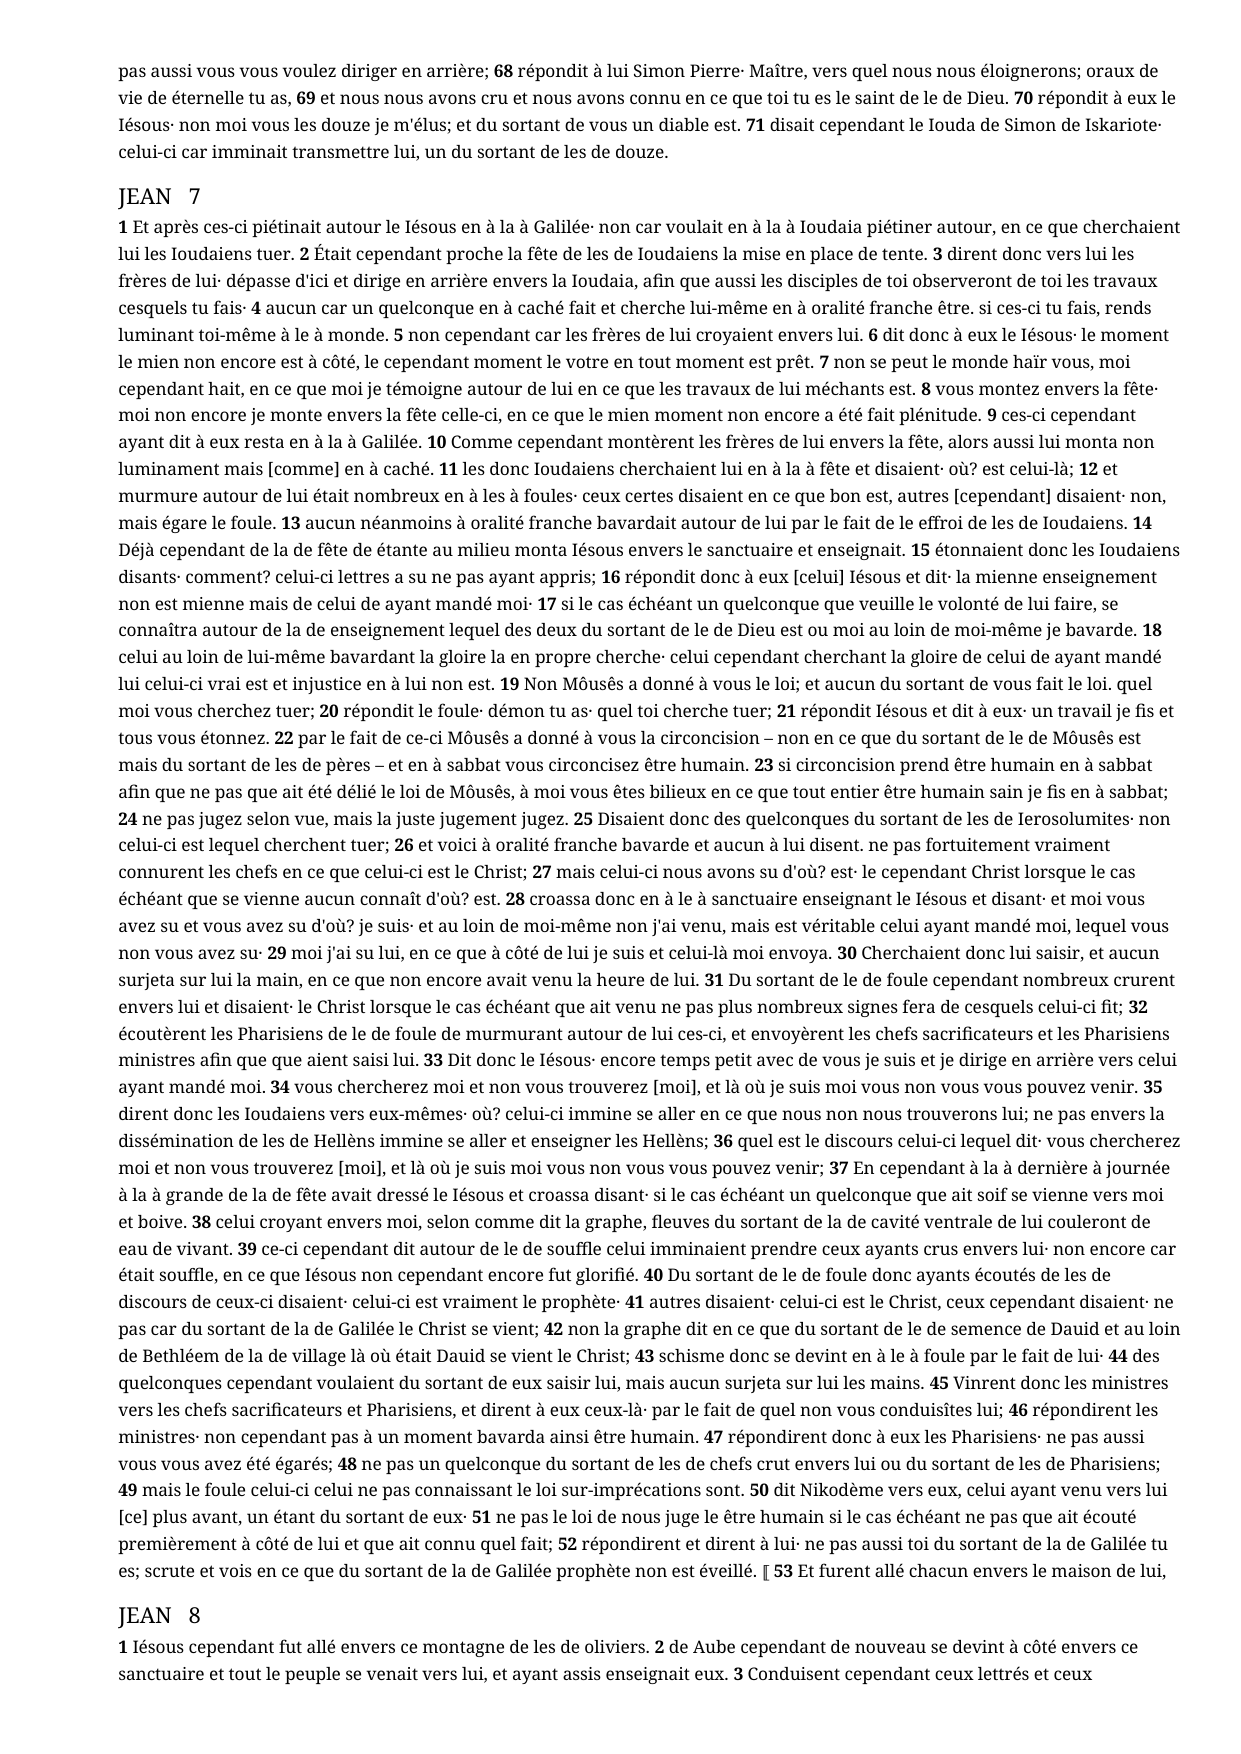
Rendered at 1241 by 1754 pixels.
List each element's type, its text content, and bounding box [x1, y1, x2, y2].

text JEAN 8 [118, 1601, 1181, 1630]
text 1 Iésous cependant fut allé envers ce montagne de les de oliviers. 2 de Aube cependant de nouveau se devint à côté envers ce sanctuaire et tout le peuple se venait vers lui, et ayant assis enseignait eux. 3 Conduisent cependant ceux lettrés et ceux [118, 1635, 1181, 1685]
text pas aussi vous vous voulez diriger en arrière; 68 répondit à lui Simon Pierre· Maître, vers quel nous nous éloignerons; oraux de vie de éternelle tu as, 69 et nous nous avons cru et nous avons connu en ce que toi tu es le saint de le de Dieu. 70 répondit à eux le Iésous· non moi vous les douze je m'élus; et du sortant de vous un diable est. 71 disait cependant le Iouda de Simon de Iskariote· celui-ci car imminait transmettre lui, un du sortant de les de douze. [118, 59, 1181, 163]
text 1 Et après ces-ci piétinait autour le Iésous en à la à Galilée· non car voulait en à la à Ioudaia piétiner autour, en ce que cherchaient lui les Ioudaiens tuer. 2 Était cependant proche la fête de les de Ioudaiens la mise en place de tente. 3 dirent donc vers lui les frères de lui· dépasse d'ici et dirige en arrière envers la Ioudaia, afin que aussi les disciples de toi observeront de toi les travaux cesquels tu fais· 4 aucun car un quelconque en à caché fait et cherche lui-même en à oralité franche être. si ces-ci tu fais, rends luminant toi-même à le à monde. 5 non cependant car les frères de lui croyaient envers lui. 6 dit donc à eux le Iésous· le moment le mien non encore est à côté, le cependant moment le votre en tout moment est prêt. 7 non se peut le monde haïr vous, moi cependant hait, en ce que moi je témoigne autour de lui en ce que les travaux de lui méchants est. 8 vous montez envers la fête· moi non encore je monte envers la fête celle-ci, en ce que le mien moment non encore a été fait plénitude. 9 ces-ci cependant ayant dit à eux resta en à la à Galilée. 10 Comme cependant montèrent les frères de lui envers la fête, alors aussi lui monta non luminament mais [comme] en à caché. 11 les donc Ioudaiens cherchaient lui en à la à fête et disaient· où? est celui-là; 12 et murmure autour de lui était nombreux en à les à foules· ceux certes disaient en ce que bon est, autres [cependant] disaient· non, mais égare le foule. 13 aucun néanmoins à oralité franche bavardait autour de lui par le fait de le effroi de les de Ioudaiens. 14 Déjà cependant de la de fête de étante au milieu monta Iésous envers le sanctuaire et enseignait. 15 étonnaient donc les Ioudaiens disants· comment? celui-ci lettres a su ne pas ayant appris; 16 répondit donc à eux [celui] Iésous et dit· la mienne enseignement non est mienne mais de celui de ayant mandé moi· 17 si le cas échéant un quelconque que veuille le volonté de lui faire, se connaîtra autour de la de enseignement lequel des deux du sortant de le de Dieu est ou moi au loin de moi-même je bavarde. 18 celui au loin de lui-même bavardant la gloire la en propre cherche· celui cependant cherchant la gloire de celui de ayant mandé lui celui-ci vrai est et injustice en à lui non est. 19 Non Môusês a donné à vous le loi; et aucun du sortant de vous fait le loi. quel moi vous cherchez tuer; 20 répondit le foule· démon tu as· quel toi cherche tuer; 21 répondit Iésous et dit à eux· un travail je fis et tous vous étonnez. 22 par le fait de ce-ci Môusês a donné à vous la circoncision – non en ce que du sortant de le de Môusês est mais du sortant de les de pères – et en à sabbat vous circoncisez être humain. 23 si circoncision prend être humain en à sabbat afin que ne pas que ait été délié le loi de Môusês, à moi vous êtes bilieux en ce que tout entier être humain sain je fis en à sabbat; 24 ne pas jugez selon vue, mais la juste jugement jugez. 25 Disaient donc des quelconques du sortant de les de Ierosolumites· non celui-ci est lequel cherchent tuer; 26 et voici à oralité franche bavarde et aucun à lui disent. ne pas fortuitement vraiment connurent les chefs en ce que celui-ci est le Christ; 27 mais celui-ci nous avons su d'où? est· le cependant Christ lorsque le cas échéant que se vienne aucun connaît d'où? est. 28 croassa donc en à le à sanctuaire enseignant le Iésous et disant· et moi vous avez su et vous avez su d'où? je suis· et au loin de moi-même non j'ai venu, mais est véritable celui ayant mandé moi, lequel vous non vous avez su· 29 moi j'ai su lui, en ce que à côté de lui je suis et celui-là moi envoya. 30 Cherchaient donc lui saisir, et aucun surjeta sur lui la main, en ce que non encore avait venu la heure de lui. 31 Du sortant de le de foule cependant nombreux crurent envers lui et disaient· le Christ lorsque le cas échéant que ait venu ne pas plus nombreux signes fera de cesquels celui-ci fit; 32 écoutèrent les Pharisiens de le de foule de murmurant autour de lui ces-ci, et envoyèrent les chefs sacrificateurs et les Pharisiens ministres afin que que aient saisi lui. 33 Dit donc le Iésous· encore temps petit avec de vous je suis et je dirige en arrière vers celui ayant mandé moi. 34 vous chercherez moi et non vous trouverez [moi], et là où je suis moi vous non vous vous pouvez venir. 35 dirent donc les Ioudaiens vers eux-mêmes· où? celui-ci immine se aller en ce que nous non nous trouverons lui; ne pas envers la dissémination de les de Hellèns immine se aller et enseigner les Hellèns; 36 quel est le discours celui-ci lequel dit· vous chercherez moi et non vous trouverez [moi], et là où je suis moi vous non vous vous pouvez venir; 37 En cependant à la à dernière à journée à la à grande de la de fête avait dressé le Iésous et croassa disant· si le cas échéant un quelconque que ait soif se vienne vers moi et boive. 38 celui croyant envers moi, selon comme dit la graphe, fleuves du sortant de la de cavité ventrale de lui couleront de eau de vivant. 39 ce-ci cependant dit autour de le de souffle celui imminaient prendre ceux ayants crus envers lui· non encore car était souffle, en ce que Iésous non cependant encore fut glorifié. 40 Du sortant de le de foule donc ayants écoutés de les de discours de ceux-ci disaient· celui-ci est vraiment le prophète· 41 autres disaient· celui-ci est le Christ, ceux cependant disaient· ne pas car du sortant de la de Galilée le Christ se vient; 42 non la graphe dit en ce que du sortant de le de semence de Dauid et au loin de Bethléem de la de village là où était Dauid se vient le Christ; 43 schisme donc se devint en à le à foule par le fait de lui· 44 des quelconques cependant voulaient du sortant de eux saisir lui, mais aucun surjeta sur lui les mains. 45 Vinrent donc les ministres vers les chefs sacrificateurs et Pharisiens, et dirent à eux ceux-là· par le fait de quel non vous conduisîtes lui; 46 répondirent les ministres· non cependant pas à un moment bavarda ainsi être humain. 47 répondirent donc à eux les Pharisiens· ne pas aussi vous vous avez été égarés; 48 ne pas un quelconque du sortant de les de chefs crut envers lui ou du sortant de les de Pharisiens; 49 mais le foule celui-ci celui ne pas connaissant le loi sur-imprécations sont. 50 dit Nikodème vers eux, celui ayant venu vers lui [ce] plus avant, un étant du sortant de eux· 51 ne pas le loi de nous juge le être humain si le cas échéant ne pas que ait écouté premièrement à côté de lui et que ait connu quel fait; 52 répondirent et dirent à lui· ne pas aussi toi du sortant de la de Galilée tu es; scrute et vois en ce que du sortant de la de Galilée prophète non est éveillé. ⟦ 53 Et furent allé chacun envers le maison de lui, [118, 215, 1181, 1582]
text JEAN 7 [118, 181, 1181, 211]
